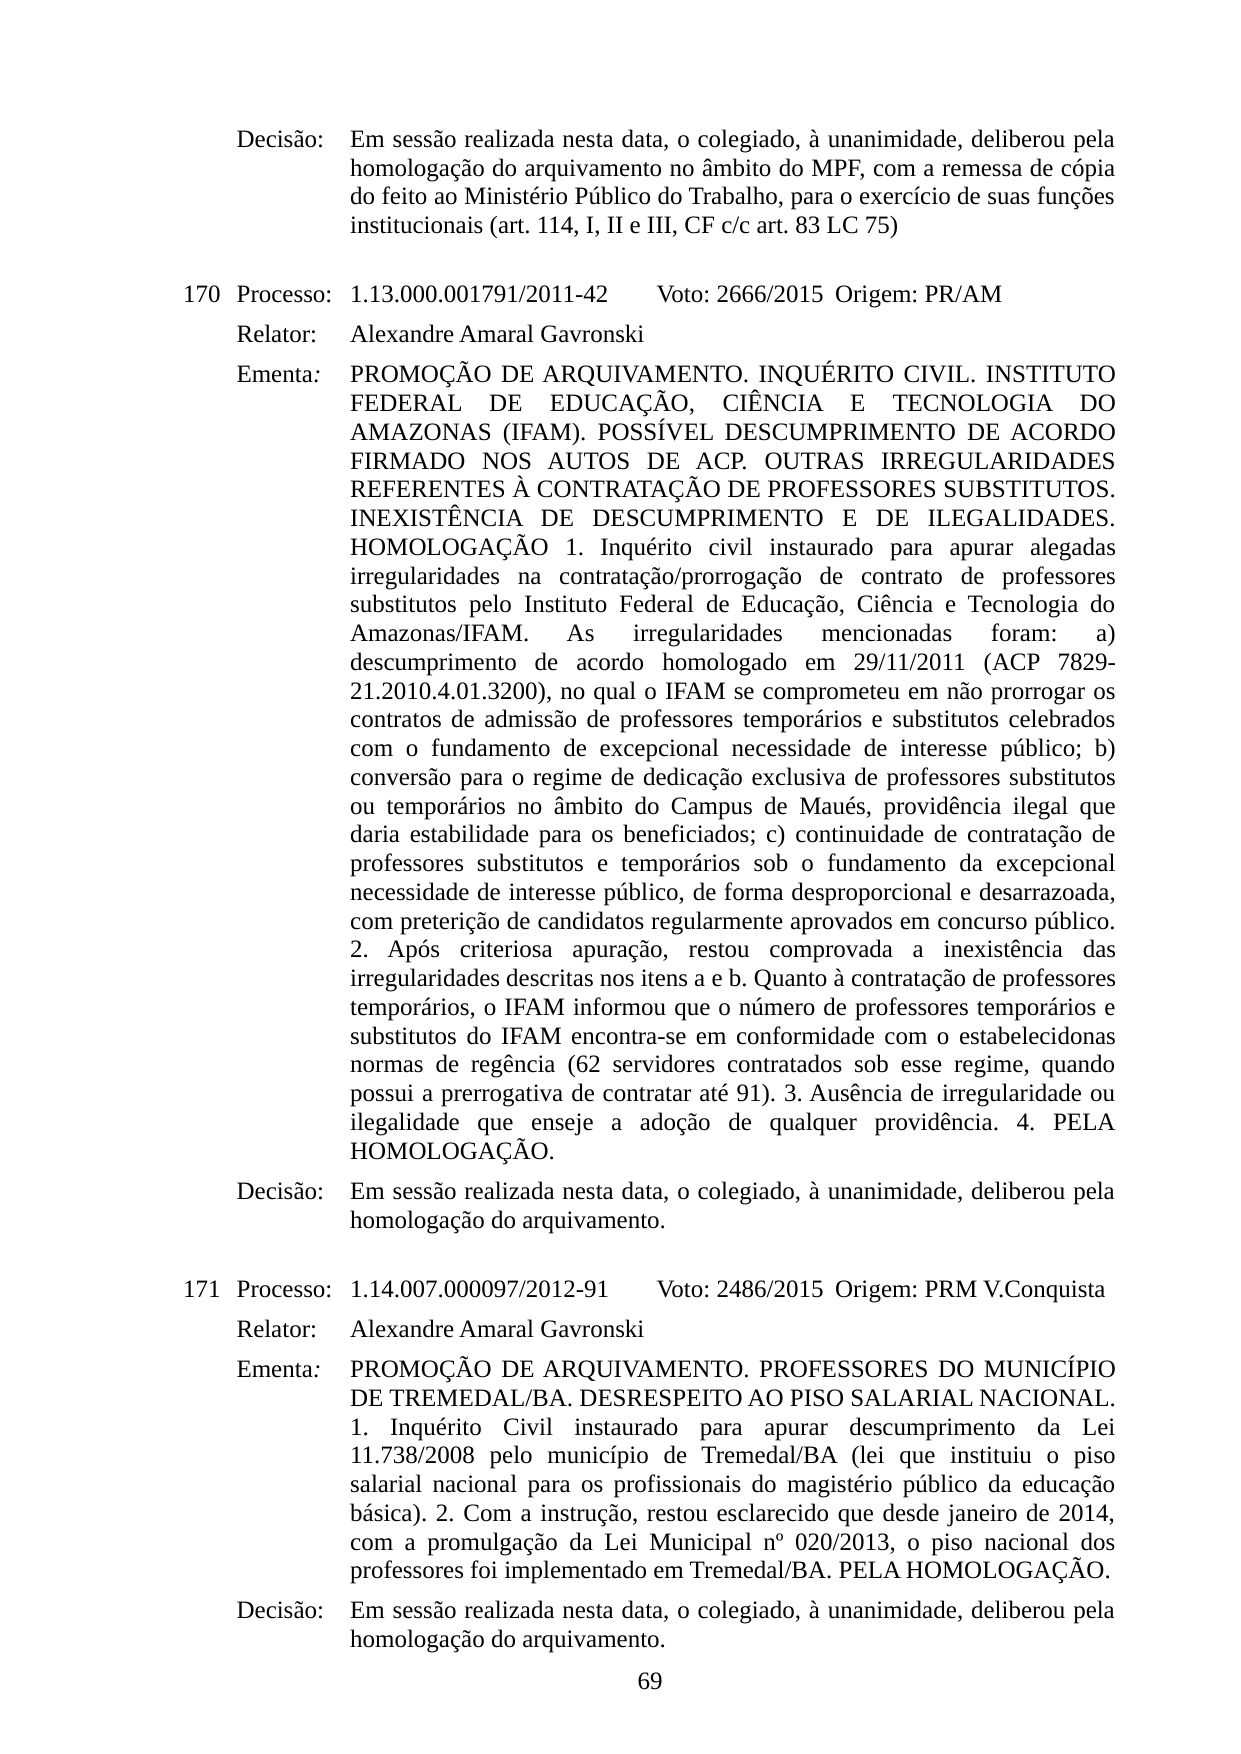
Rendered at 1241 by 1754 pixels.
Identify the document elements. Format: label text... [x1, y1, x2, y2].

table_cell Decisão: [231, 1170, 344, 1239]
table_cell [177, 354, 231, 1170]
table_cell Relator: [231, 314, 344, 354]
table_cell PROMOÇÃO DE ARQUIVAMENTO. INQUÉRITO CIVIL. INSTITUTO FEDERAL DE EDUCAÇÃO, CIÊNCIA E TECNOLOGIA DO AMAZONAS (IFAM). POSSÍVEL DESCUMPRIMENTO DE ACORDO FIRMADO NOS AUTOS DE ACP. OUTRAS IRREGULARIDADES REFERENTES À CONTRATAÇÃO DE PROFESSORES SUBSTITUTOS. INEXISTÊNCIA DE DESCUMPRIMENTO E DE ILEGALIDADES. HOMOLOGAÇÃO 1. Inquérito civil instaurado para apurar alegadas irregularidades na contratação/prorrogação de contrato de professores substitutos pelo Instituto Federal de Educação, Ciência e Tecnologia do Amazonas/IFAM. As irregularidades mencionadas foram: a) descumprimento de acordo homologado em 29/11/2011 (ACP 7829-21.2010.4.01.3200), no qual o IFAM se comprometeu em não prorrogar os contratos de admissão de professores temporários e substitutos celebrados com o fundamento de excepcional necessidade de interesse público; b) conversão para o regime de dedicação exclusiva de professores substitutos ou temporários no âmbito do Campus de Maués, providência ilegal que daria estabilidade para os beneficiados; c) continuidade de contratação de professores substitutos e temporários sob o fundamento da excepcional necessidade de interesse público, de forma desproporcional e desarrazoada, com preterição de candidatos regularmente aprovados em concurso público. 2. Após criteriosa apuração, restou comprovada a inexistência das irregularidades descritas nos itens a e b. Quanto à contratação de professores temporários, o IFAM informou que o número de professores temporários e substitutos do IFAM encontra-se em conformidade com o estabelecidonas normas de regência (62 servidores contratados sob esse regime, quando possui a prerrogativa de contratar até 91). 3. Ausência de irregularidade ou ilegalidade que enseje a adoção de qualquer providência. 4. PELA HOMOLOGAÇÃO. [344, 354, 1122, 1170]
table_cell [177, 1170, 231, 1239]
table_header 1.13.000.001791/2011-42 [344, 273, 651, 313]
table_header Processo: [231, 1268, 344, 1308]
table_cell Decisão: [231, 1590, 344, 1659]
table_cell [177, 1308, 231, 1348]
table_header Voto: 2666/2015 [651, 273, 829, 313]
table_header 171 [177, 1268, 231, 1308]
table_cell Em sessão realizada nesta data, o colegiado, à unanimidade, deliberou pela homologação do arquivamento. [344, 1590, 1122, 1659]
table_cell Ementa: [231, 1348, 344, 1590]
table_header Processo: [231, 273, 344, 313]
table_cell Ementa: [231, 354, 344, 1170]
table_cell Decisão: [231, 118, 344, 244]
table_cell [177, 118, 231, 244]
table_cell [177, 314, 231, 354]
table_cell Alexandre Amaral Gavronski [344, 1308, 1122, 1348]
table_cell Em sessão realizada nesta data, o colegiado, à unanimidade, deliberou pela homologação do arquivamento no âmbito do MPF, com a remessa de cópia do feito ao Ministério Público do Trabalho, para o exercício de suas funções institucionais (art. 114, I, II e III, CF c/c art. 83 LC 75) [344, 118, 1122, 244]
table_cell Alexandre Amaral Gavronski [344, 314, 1122, 354]
table_cell [177, 1590, 231, 1659]
table_cell [177, 1348, 231, 1590]
table_header Origem: PRM V.Conquista [829, 1268, 1122, 1308]
table_cell Relator: [231, 1308, 344, 1348]
table_cell Em sessão realizada nesta data, o colegiado, à unanimidade, deliberou pela homologação do arquivamento. [344, 1170, 1122, 1239]
table_header Voto: 2486/2015 [651, 1268, 829, 1308]
table_header Origem: PR/AM [829, 273, 1122, 313]
table_header 1.14.007.000097/2012-91 [344, 1268, 651, 1308]
table_header 170 [177, 273, 231, 313]
table_cell PROMOÇÃO DE ARQUIVAMENTO. PROFESSORES DO MUNICÍPIO DE TREMEDAL/BA. DESRESPEITO AO PISO SALARIAL NACIONAL. 1. Inquérito Civil instaurado para apurar descumprimento da Lei 11.738/2008 pelo município de Tremedal/BA (lei que instituiu o piso salarial nacional para os profissionais do magistério público da educação básica). 2. Com a instrução, restou esclarecido que desde janeiro de 2014, com a promulgação da Lei Municipal nº 020/2013, o piso nacional dos professores foi implementado em Tremedal/BA. PELA HOMOLOGAÇÃO. [344, 1348, 1122, 1590]
